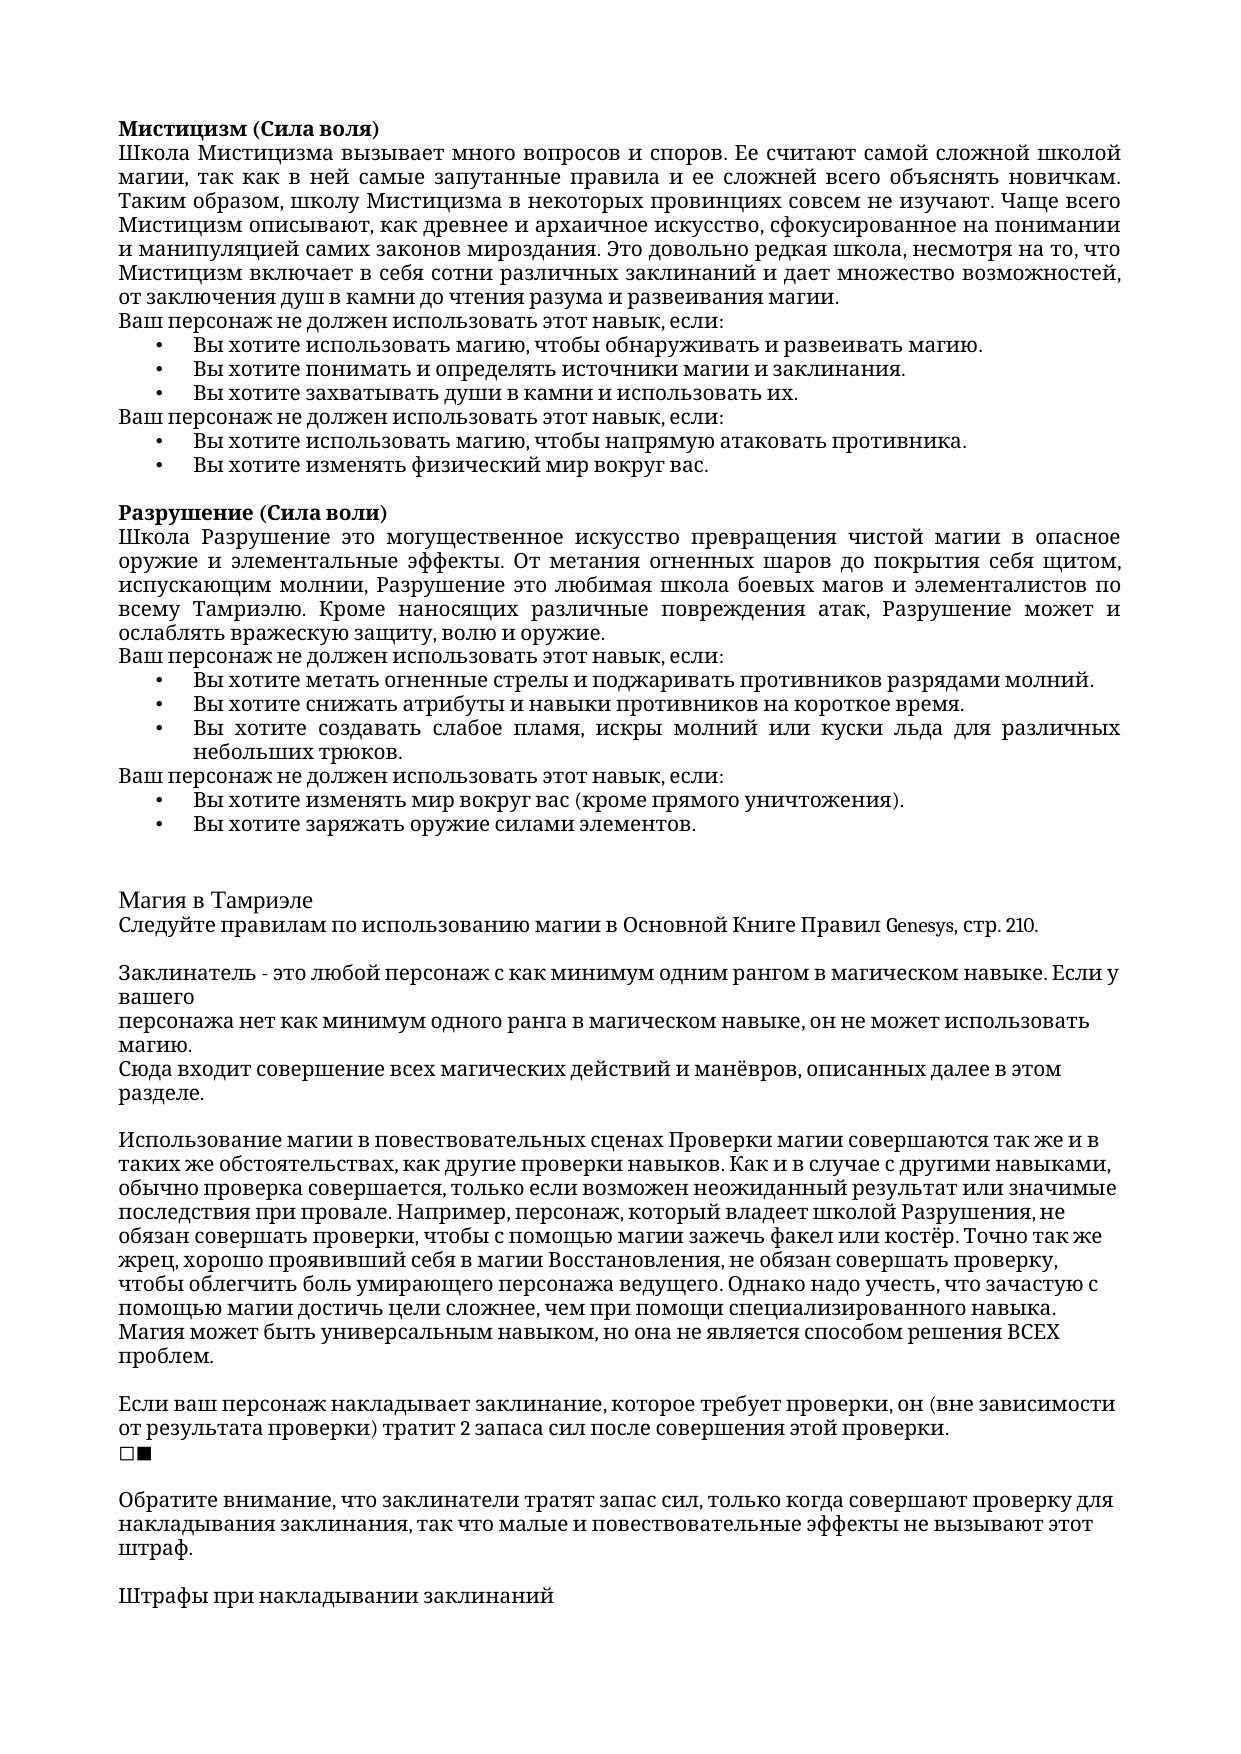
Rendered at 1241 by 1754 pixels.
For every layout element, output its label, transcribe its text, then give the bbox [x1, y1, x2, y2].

list Вы хотите использовать магию, чтобы напрямую атаковать противника. [156, 429, 1122, 453]
list Вы хотите понимать и определять источники магии и заклинания. [156, 358, 1122, 382]
text Ваш персонаж не должен использовать этот навык, если: [118, 645, 1122, 669]
text Школа Мистицизма вызывает много вопросов и споров. Ее считают самой сложной школой магии, так как в ней самые запутанные правила и ее сложней всего объяснять новичкам. Таким образом, школу Мистицизма в некоторых провинциях совсем не изучают. Чаще всего Мистицизм описывают, как древнее и архаичное искусство, сфокусированное на понимании и манипуляцией самих законов мироздания. Это довольно редкая школа, несмотря на то, что Мистицизм включает в себя сотни различных заклинаний и дает множество возможностей, от заключения душ в камни до чтения разума и развеивания магии. [118, 142, 1122, 310]
text Обратите внимание, что заклинатели тратят запас сил, только когда совершают проверку для накладывания заклинания, так что малые и повествовательные эффекты не вызывают этот штраф. [118, 1488, 1122, 1560]
list Вы хотите изменять мир вокруг вас (кроме прямого уничтожения). [156, 789, 1122, 813]
list Вы хотите захватывать души в камни и использовать их. [156, 382, 1122, 406]
list Вы хотите метать огненные стрелы и поджаривать противников разрядами молний. [156, 669, 1122, 693]
text ◻◼ [118, 1441, 1122, 1464]
text персонажа нет как минимум одного ранга в магическом навыке, он не может использовать магию. [118, 1009, 1122, 1057]
list Вы хотите заряжать оружие силами элементов. [156, 813, 1122, 837]
text Мистицизм (Сила воля) [118, 118, 1122, 142]
text Сюда входит совершение всех магических действий и манёвров, описанных далее в этом разделе. [118, 1057, 1122, 1105]
text Школа Разрушение это могущественное искусство превращения чистой магии в опасное оружие и элементальные эффекты. От метания огненных шаров до покрытия себя щитом, испускающим молнии, Разрушение это любимая школа боевых магов и элементалистов по всему Тамриэлю. Кроме наносящих различные повреждения атак, Разрушение может и ослаблять вражескую защиту, волю и оружие. [118, 525, 1122, 645]
text Заклинатель - это любой персонаж с как минимум одним рангом в магическом навыке. Если у вашего [118, 961, 1122, 1009]
text Магия в Тамриэле [118, 885, 1122, 913]
text Использование магии в повествовательных сценах Проверки магии совершаются так же и в таких же обстоятельствах, как другие проверки навыков. Как и в случае с другими навыками, обычно проверка совершается, только если возможен неожиданный результат или значимые последствия при провале. Например, персонаж, который владеет школой Разрушения, не обязан совершать проверки, чтобы с помощью магии зажечь факел или костёр. Точно так же жрец, хорошо проявивший себя в магии Восстановления, не обязан совершать проверку, чтобы облегчить боль умирающего персонажа ведущего. Однако надо учесть, что зачастую с помощью магии достичь цели сложнее, чем при помощи специализированного навыка. Магия может быть универсальным навыком, но она не является способом решения ВСЕХ проблем. [118, 1129, 1122, 1369]
list Вы хотите создавать слабое пламя, искры молний или куски льда для различных небольших трюков. [156, 717, 1122, 765]
list Вы хотите изменять физический мир вокруг вас. [156, 453, 1122, 477]
list Вы хотите использовать магию, чтобы обнаруживать и развеивать магию. [156, 334, 1122, 358]
text Если ваш персонаж накладывает заклинание, которое требует проверки, он (вне зависимости от результата проверки) тратит 2 запаса сил после совершения этой проверки. [118, 1393, 1122, 1441]
text Ваш персонаж не должен использовать этот навык, если: [118, 406, 1122, 429]
text Штрафы при накладывании заклинаний [118, 1584, 1122, 1608]
text Ваш персонаж не должен использовать этот навык, если: [118, 765, 1122, 789]
text Следуйте правилам по использованию магии в Основной Книге Правил Genesys, стр. 210. [118, 913, 1122, 937]
text Ваш персонаж не должен использовать этот навык, если: [118, 310, 1122, 334]
list Вы хотите снижать атрибуты и навыки противников на короткое время. [156, 693, 1122, 717]
text Разрушение (Сила воли) [118, 501, 1122, 525]
